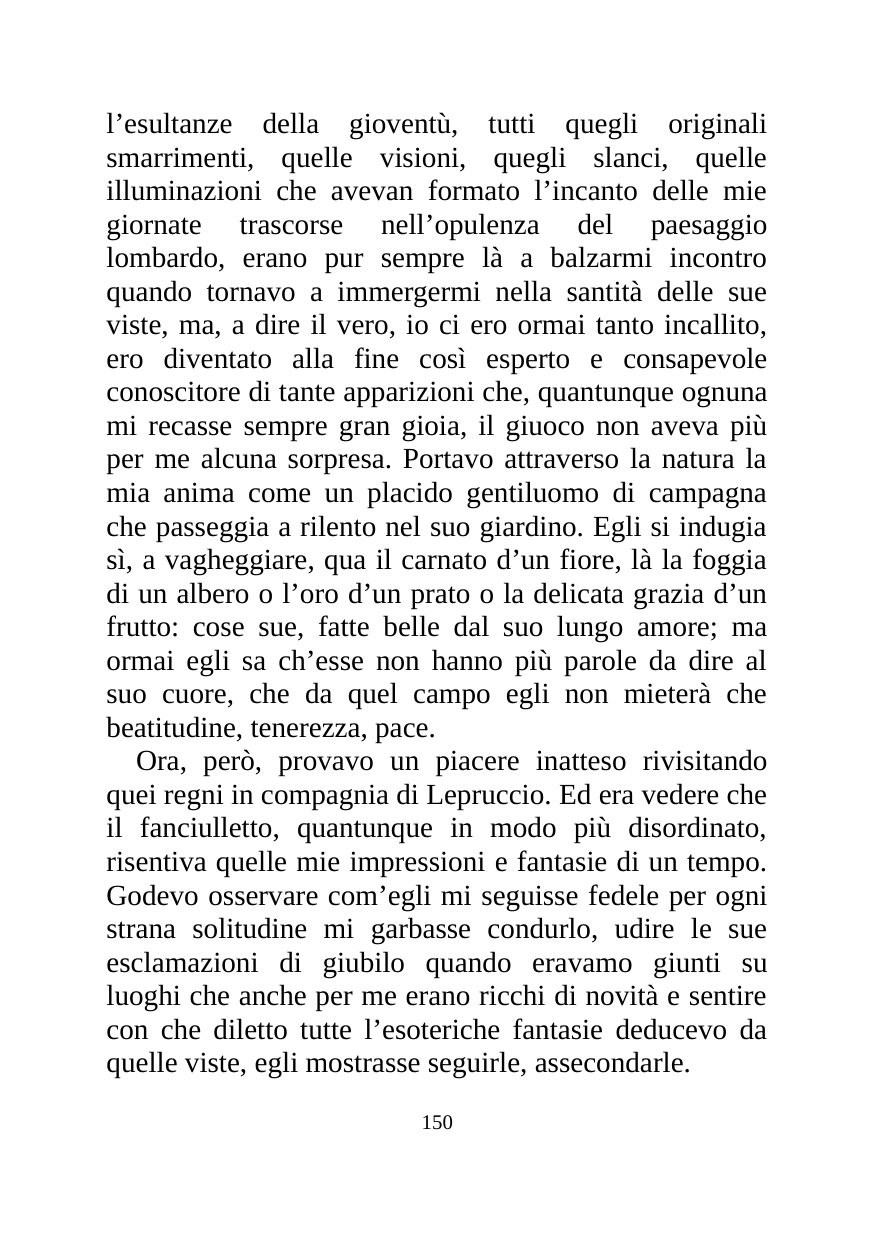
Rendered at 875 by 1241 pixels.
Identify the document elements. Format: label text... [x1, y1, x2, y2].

text l’esultanze della gioventù, tutti quegli originali smarrimenti, quelle visioni, quegli slanci, quelle illuminazioni che avevan formato l’incanto delle mie giornate trascorse nell’opulenza del paesaggio lombardo, erano pur sempre là a balzarmi incontro quando tornavo a immergermi nella santità delle sue viste, ma, a dire il vero, io ci ero ormai tanto incallito, ero diventato alla fine così esperto e consapevole conoscitore di tante apparizioni che, quantunque ognuna mi recasse sempre gran gioia, il giuoco non aveva più per me alcuna sorpresa. Portavo attraverso la natura la mia anima come un placido gentiluomo di campagna che passeggia a rilento nel suo giardino. Egli si indugia sì, a vagheggiare, qua il carnato d’un fiore, là la foggia di un albero o l’oro d’un prato o la delicata grazia d’un frutto: cose sue, fatte belle dal suo lungo amore; ma ormai egli sa ch’esse non hanno più parole da dire al suo cuore, che da quel campo egli non mieterà che beatitudine, tenerezza, pace. [106, 106, 768, 743]
text Ora, però, provavo un piacere inatteso rivisitando quei regni in compagnia di Lepruccio. Ed era vedere che il fanciulletto, quantunque in modo più disordinato, risentiva quelle mie impressioni e fantasie di un tempo. Godevo osservare com’egli mi seguisse fedele per ogni strana solitudine mi garbasse condurlo, udire le sue esclamazioni di giubilo quando eravamo giunti su luoghi che anche per me erano ricchi di novità e sentire con che diletto tutte l’esoteriche fantasie deducevo da quelle viste, egli mostrasse seguirle, assecondarle. [106, 743, 768, 1079]
